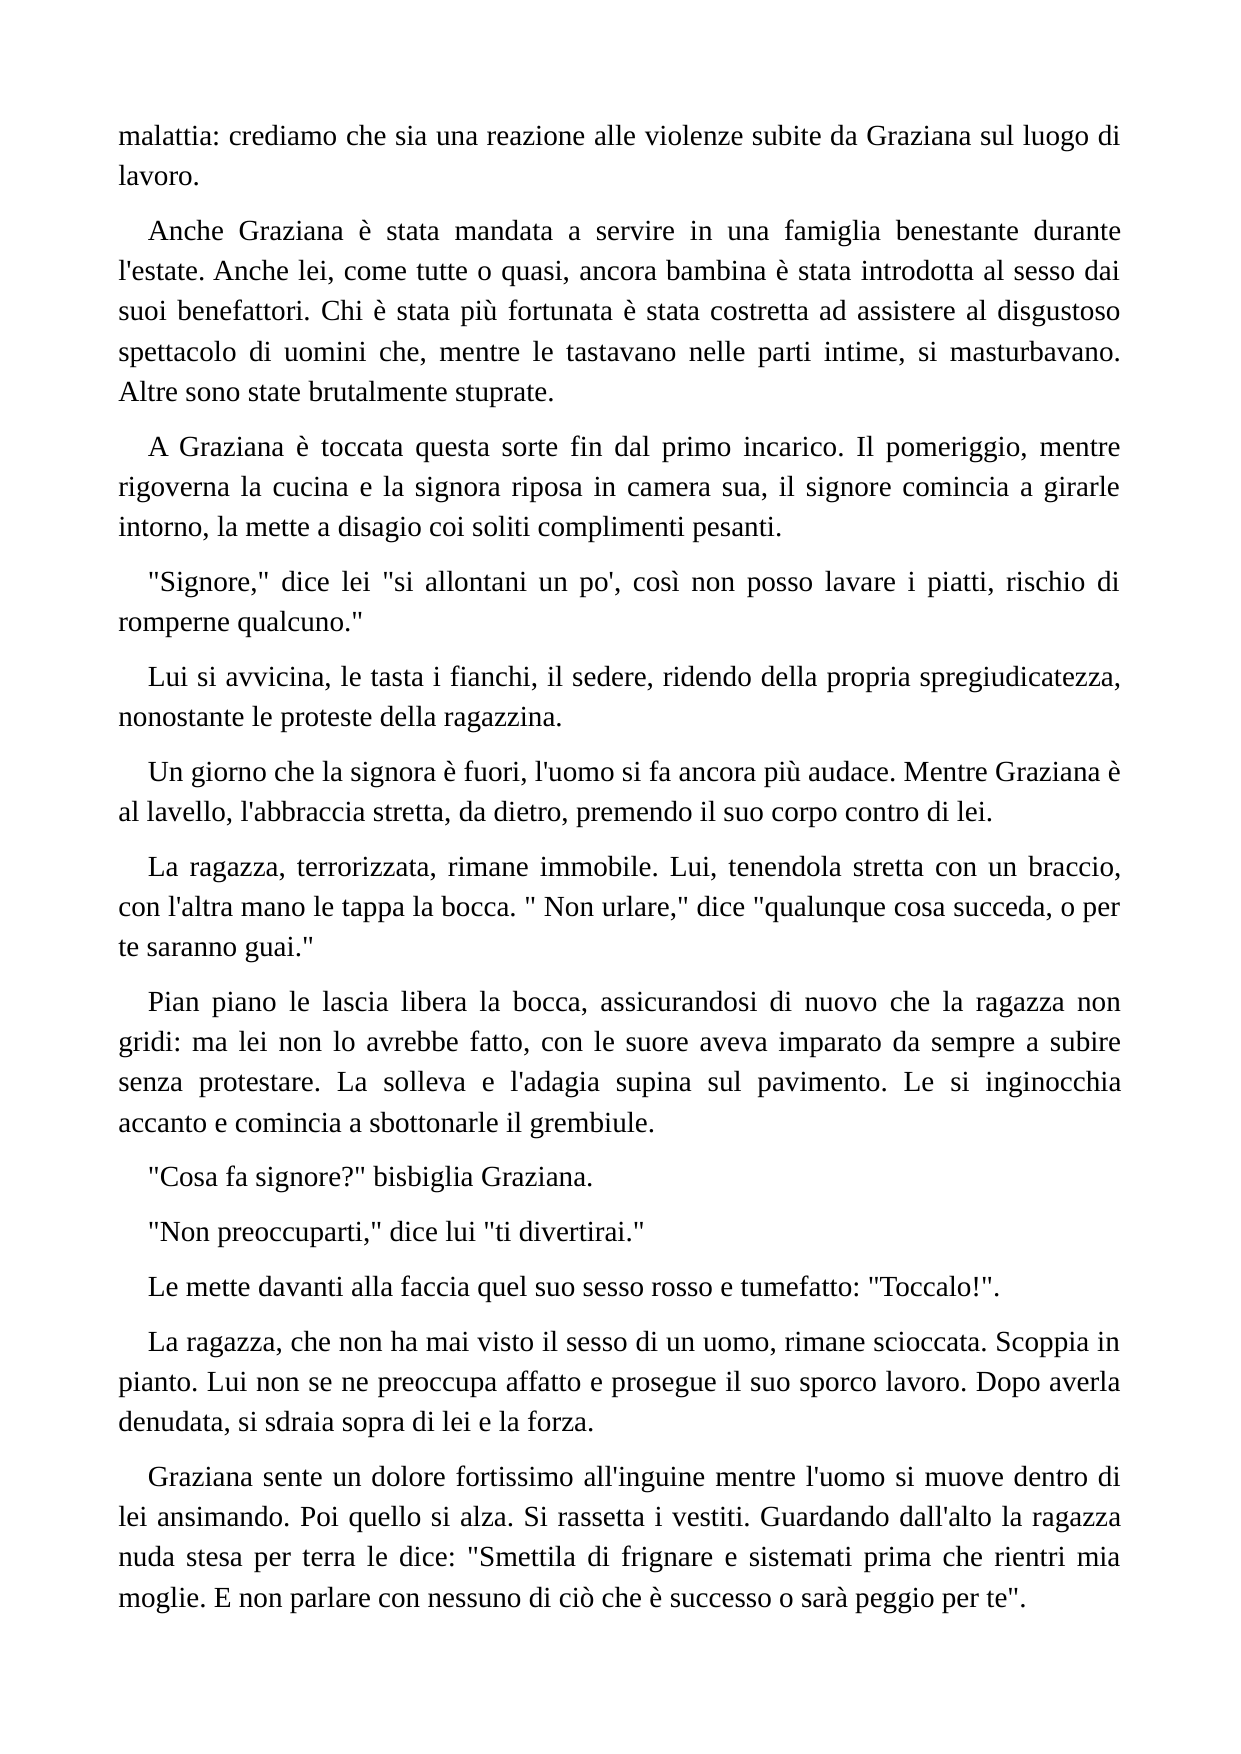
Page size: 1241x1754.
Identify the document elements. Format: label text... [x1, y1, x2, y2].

text Un giorno che la signora è fuori, l'uomo si fa ancora più audace. Mentre Graziana è al lavello, l'abbraccia stretta, da dietro, premendo il suo corpo contro di lei. [118, 754, 1122, 828]
text Le mette davanti alla faccia quel suo sesso rosso e tumefatto: "Toccalo!". [118, 1269, 1122, 1303]
text Anche Graziana è stata mandata a servire in una famiglia benestante durante l'estate. Anche lei, come tutte o quasi, ancora bambina è stata introdotta al sesso dai suoi benefattori. Chi è stata più fortunata è stata costretta ad assistere al disgustoso spettacolo di uomini che, mentre le tastavano nelle parti intime, si masturbavano. Altre sono state brutalmente stuprate. [118, 213, 1122, 407]
text Pian piano le lascia libera la bocca, assicurandosi di nuovo che la ragazza non gridi: ma lei non lo avrebbe fatto, con le suore aveva imparato da sempre a subire senza protestare. La solleva e l'adagia supina sul pavimento. Le si inginocchia accanto e comincia a sbottonarle il grembiule. [118, 984, 1122, 1138]
text La ragazza, che non ha mai visto il sesso di un uomo, rimane scioccata. Scoppia in pianto. Lui non se ne preoccupa affatto e prosegue il suo sporco lavoro. Dopo averla denudata, si sdraia sopra di lei e la forza. [118, 1324, 1122, 1438]
text Lui si avvicina, le tasta i fianchi, il sedere, ridendo della propria spregiudicatezza, nonostante le proteste della ragazzina. [118, 659, 1122, 733]
text "Cosa fa signore?" bisbiglia Graziana. [118, 1159, 1122, 1193]
text Graziana sente un dolore fortissimo all'inguine mentre l'uomo si muove dentro di lei ansimando. Poi quello si alza. Si rassetta i vestiti. Guardando dall'alto la ragazza nuda stesa per terra le dice: "Smettila di frignare e sistemati prima che rientri mia moglie. E non parlare con nessuno di ciò che è successo o sarà peggio per te". [118, 1459, 1122, 1613]
text La ragazza, terrorizzata, rimane immobile. Lui, tenendola stretta con un braccio, con l'altra mano le tappa la bocca. " Non urlare," dice "qualunque cosa succeda, o per te saranno guai." [118, 849, 1122, 963]
text "Signore," dice lei "si allontani un po', così non posso lavare i piatti, rischio di romperne qualcuno." [118, 564, 1122, 638]
text "Non preoccuparti," dice lui "ti divertirai." [118, 1214, 1122, 1248]
text malattia: crediamo che sia una reazione alle violenze subite da Graziana sul luogo di lavoro. [118, 118, 1122, 192]
text A Graziana è toccata questa sorte fin dal primo incarico. Il pomeriggio, mentre rigoverna la cucina e la signora riposa in camera sua, il signore comincia a girarle intorno, la mette a disagio coi soliti complimenti pesanti. [118, 429, 1122, 543]
